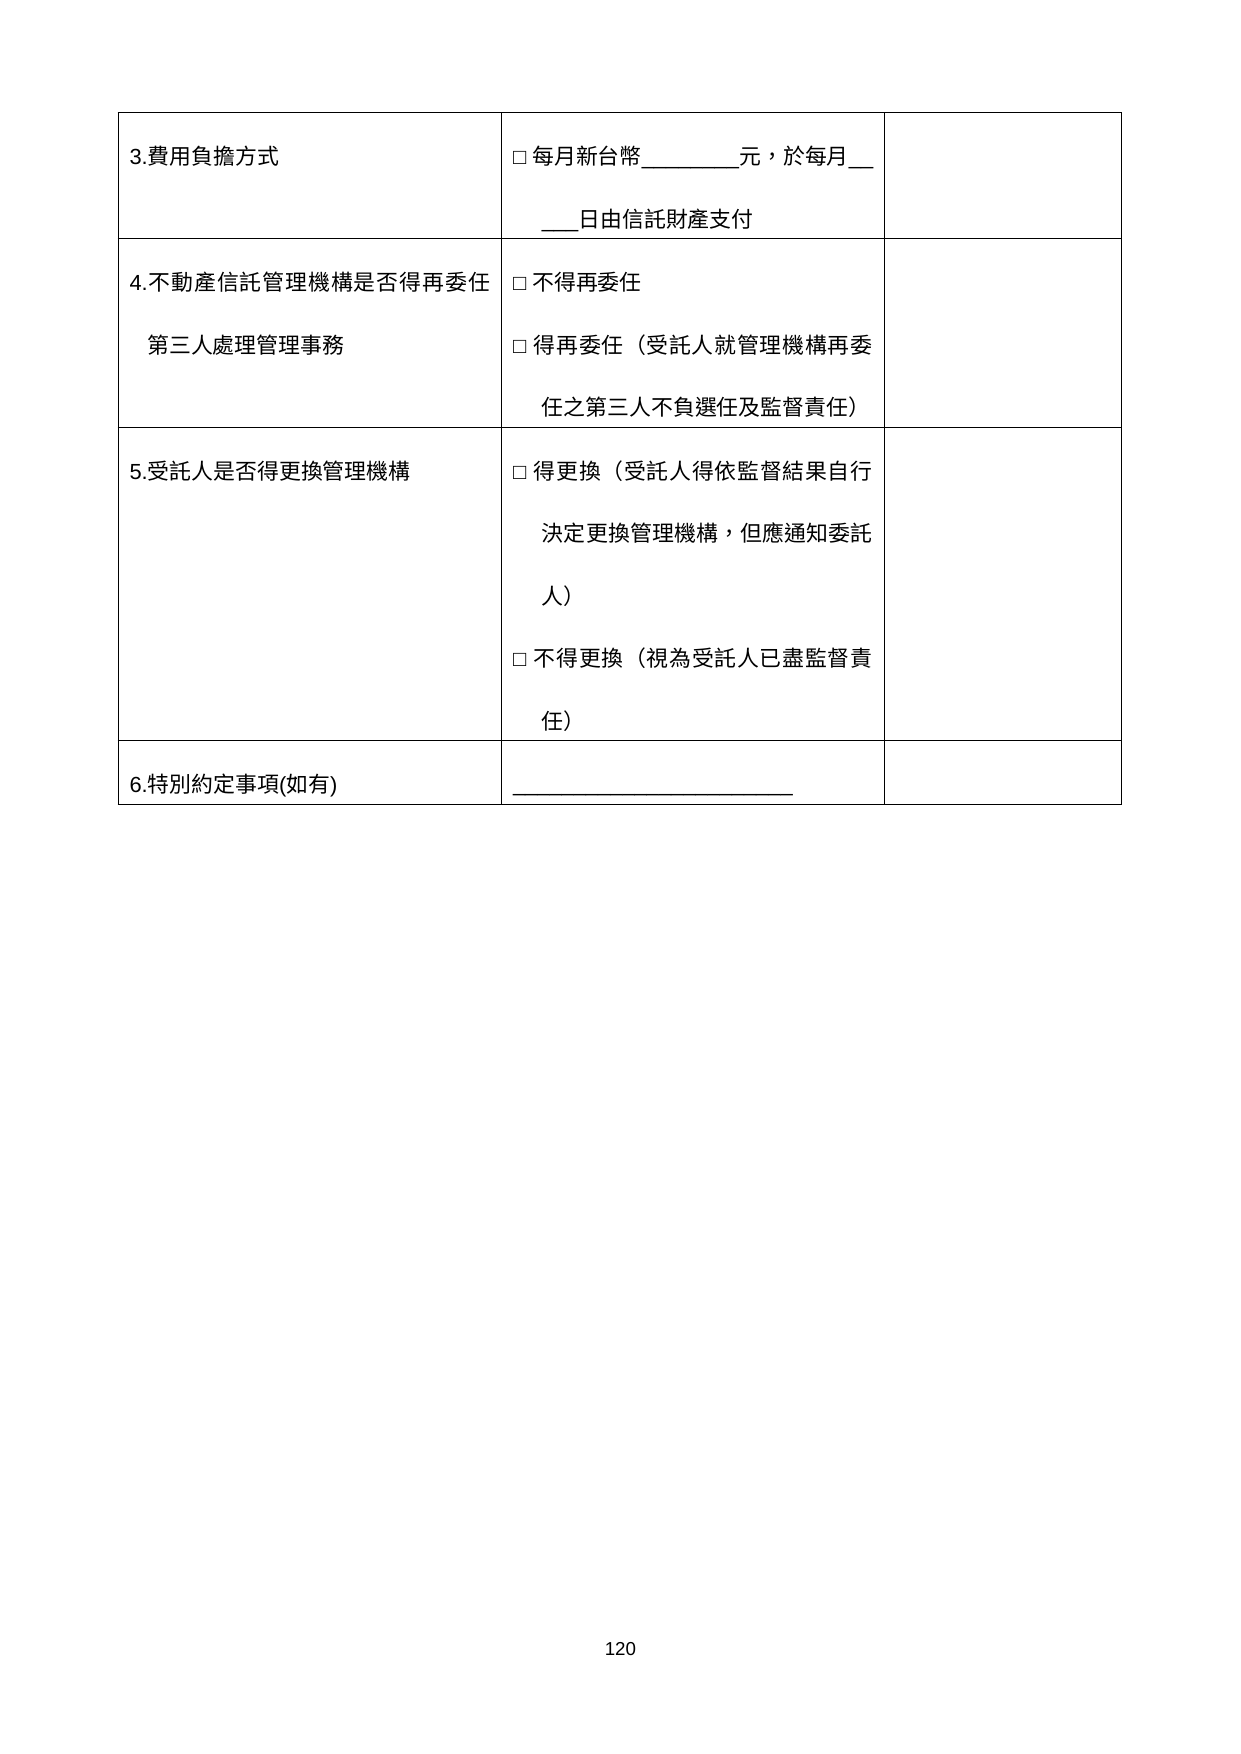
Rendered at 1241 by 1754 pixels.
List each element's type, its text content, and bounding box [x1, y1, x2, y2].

table_cell 3.費用負擔方式 [119, 113, 501, 238]
table_cell [885, 113, 1121, 238]
table_cell [885, 428, 1121, 740]
table_cell _______________________ [502, 741, 884, 804]
table_cell □ 每月新台幣________元，於每月_____日由信託財產支付 [502, 113, 884, 238]
table_cell 4.不動產信託管理機構是否得再委任第三人處理管理事務 [119, 239, 501, 427]
table_cell 5.受託人是否得更換管理機構 [119, 428, 501, 740]
table_cell [885, 741, 1121, 804]
table_cell 6.特別約定事項(如有) [119, 741, 501, 804]
table_cell [885, 239, 1121, 427]
table_cell □ 得更換（受託人得依監督結果自行決定更換管理機構，但應通知委託人） □ 不得更換（視為受託人已盡監督責任） [502, 428, 884, 740]
table_cell □ 不得再委任 □ 得再委任（受託人就管理機構再委任之第三人不負選任及監督責任） [502, 239, 884, 427]
